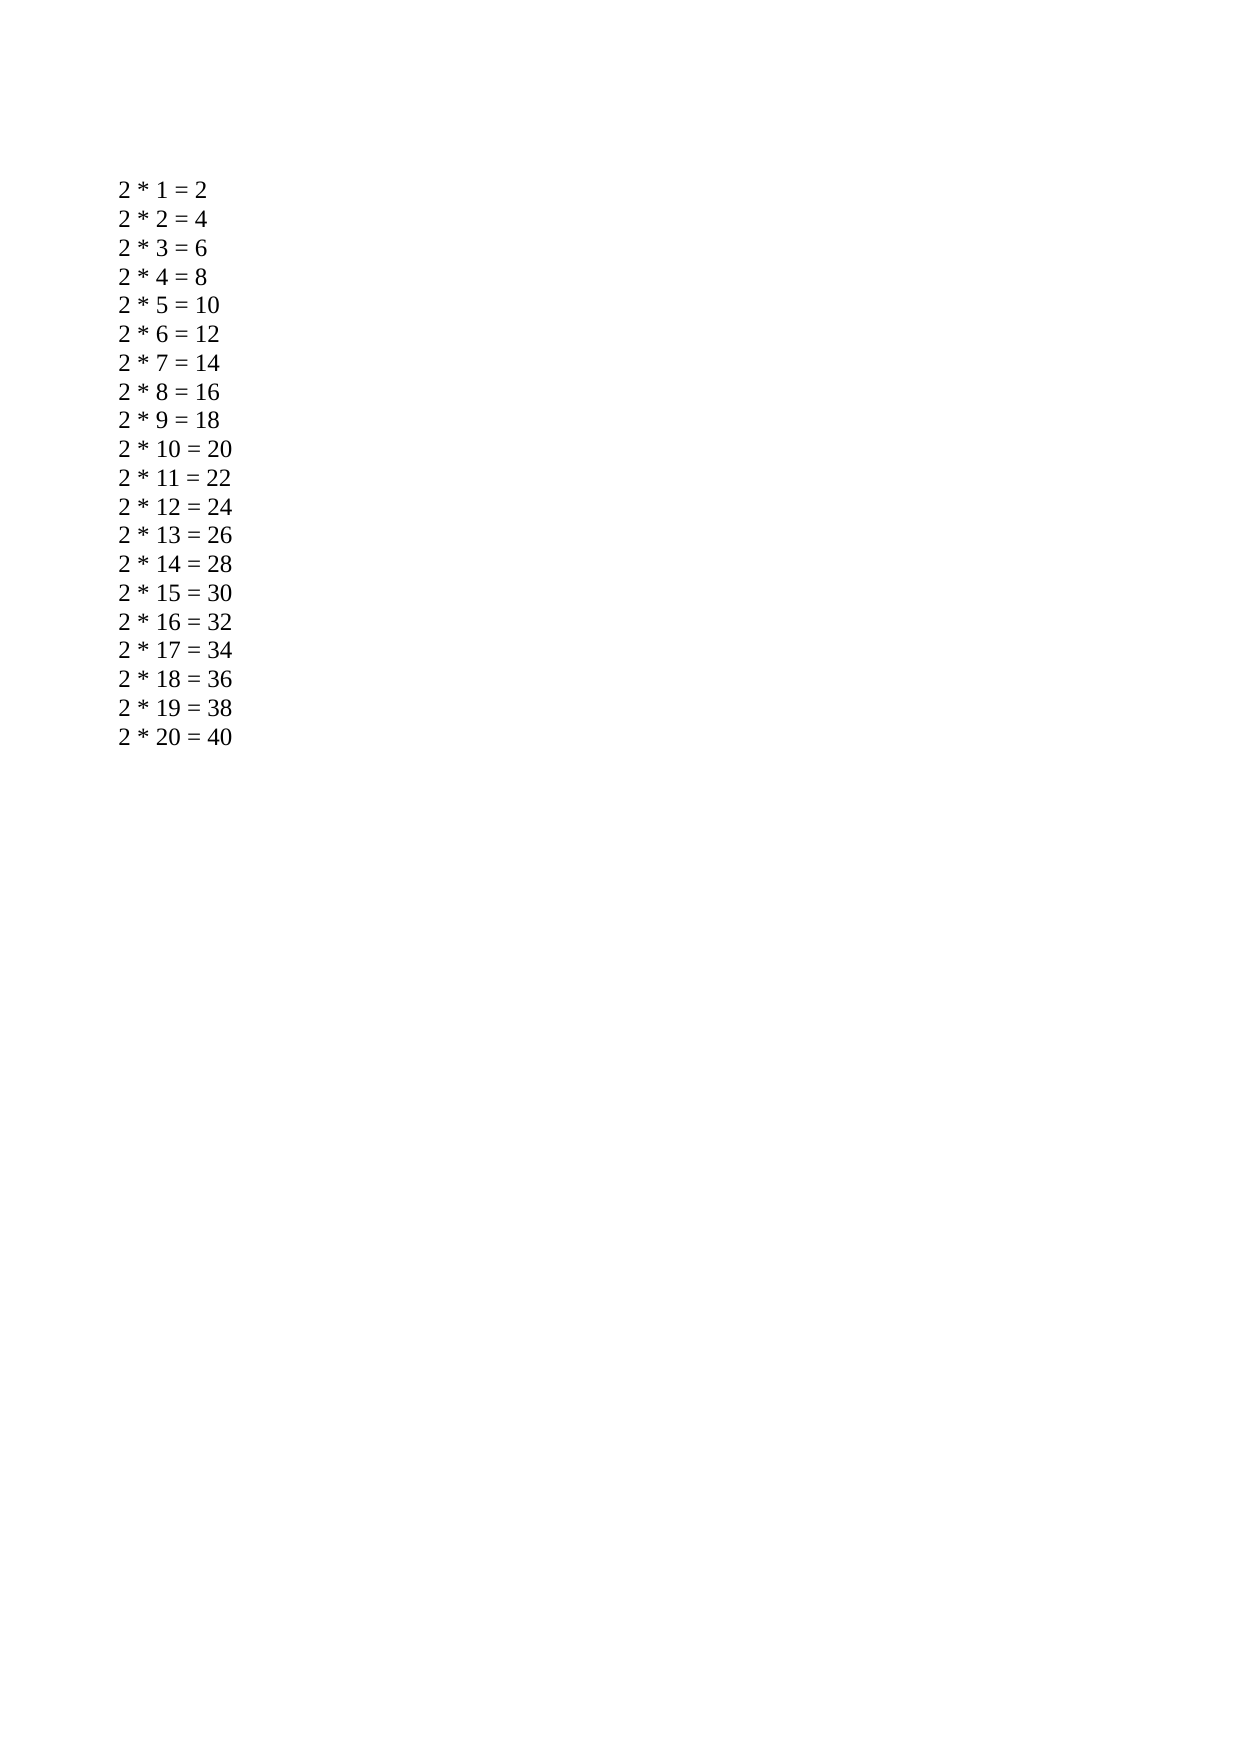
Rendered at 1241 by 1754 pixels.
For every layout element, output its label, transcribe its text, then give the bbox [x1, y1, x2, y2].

text 2 * 11 = 22 [118, 463, 1122, 492]
text 2 * 13 = 26 [118, 521, 1122, 549]
text 2 * 9 = 18 [118, 406, 1122, 434]
text 2 * 4 = 8 [118, 262, 1122, 291]
text 2 * 19 = 38 [118, 693, 1122, 722]
text 2 * 20 = 40 [118, 722, 1122, 751]
text 2 * 17 = 34 [118, 636, 1122, 664]
text 2 * 10 = 20 [118, 434, 1122, 463]
text 2 * 7 = 14 [118, 348, 1122, 377]
text 2 * 16 = 32 [118, 607, 1122, 636]
text 2 * 12 = 24 [118, 492, 1122, 521]
text 2 * 18 = 36 [118, 664, 1122, 693]
text 2 * 1 = 2 [118, 176, 1122, 204]
text 2 * 8 = 16 [118, 377, 1122, 406]
text 2 * 6 = 12 [118, 319, 1122, 348]
text 2 * 14 = 28 [118, 549, 1122, 578]
text 2 * 2 = 4 [118, 204, 1122, 233]
text 2 * 15 = 30 [118, 578, 1122, 607]
text 2 * 3 = 6 [118, 233, 1122, 262]
text 2 * 5 = 10 [118, 291, 1122, 319]
